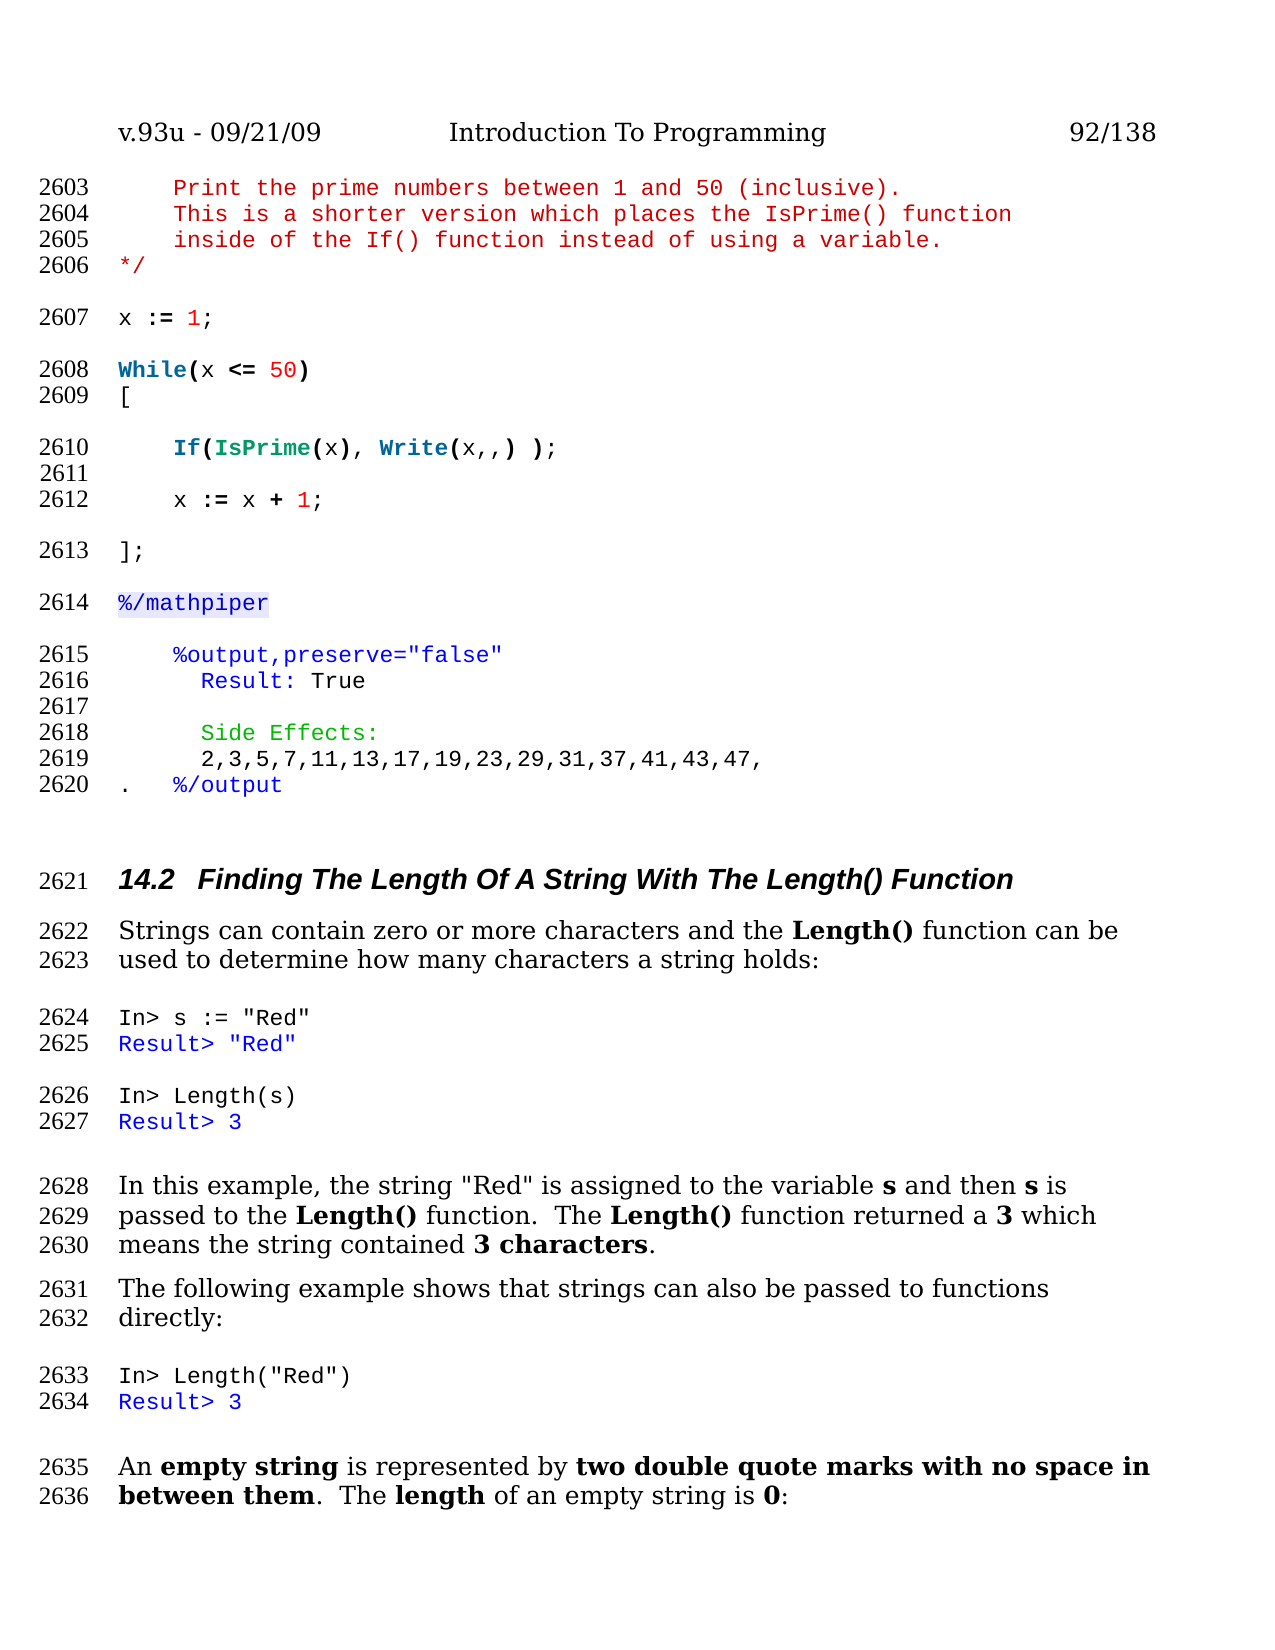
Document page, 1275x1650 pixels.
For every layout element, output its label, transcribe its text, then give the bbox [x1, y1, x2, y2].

text inside of the If() function instead of using a variable. [118, 229, 1157, 254]
text If(IsPrime(x), Write(x,,) ); [118, 436, 1157, 462]
text x := 1; [118, 306, 1157, 332]
text ]; [118, 540, 1157, 566]
text %output,preserve="false" [118, 644, 1157, 669]
text [ [118, 384, 1157, 410]
text %/mathpiper [118, 592, 1157, 618]
text Result> "Red" [118, 1033, 1157, 1059]
text This is a shorter version which places the IsPrime() function [118, 203, 1157, 229]
text In> Length(s) [118, 1084, 1157, 1111]
text Result> 3 [118, 1391, 1157, 1417]
text */ [118, 254, 1157, 281]
text In this example, the string "Red" is assigned to the variable s and then s is passed to the Length() function. The Length() function returned a 3 which means the string contained 3 characters. [118, 1171, 1157, 1259]
text While(x <= 50) [118, 358, 1157, 384]
text 2,3,5,7,11,13,17,19,23,29,31,37,41,43,47, [118, 747, 1157, 773]
text The following example shows that strings can also be passed to functions directly: [118, 1274, 1157, 1333]
text An empty string is represented by two double quote marks with no space in between them. The length of an empty string is 0: [118, 1452, 1157, 1510]
text In> Length("Red") [118, 1365, 1157, 1391]
text In> s := "Red" [118, 1007, 1157, 1033]
text . %/output [118, 773, 1157, 799]
text Side Effects: [118, 721, 1157, 747]
text Result: True [118, 669, 1157, 696]
text x := x + 1; [118, 488, 1157, 514]
text Print the prime numbers between 1 and 50 (inclusive). [118, 177, 1157, 203]
subtitle Finding The Length Of A String With The Length() Function [118, 862, 1157, 895]
text Result> 3 [118, 1111, 1157, 1136]
text Strings can contain zero or more characters and the Length() function can be used to determine how many characters a string holds: [118, 916, 1157, 975]
